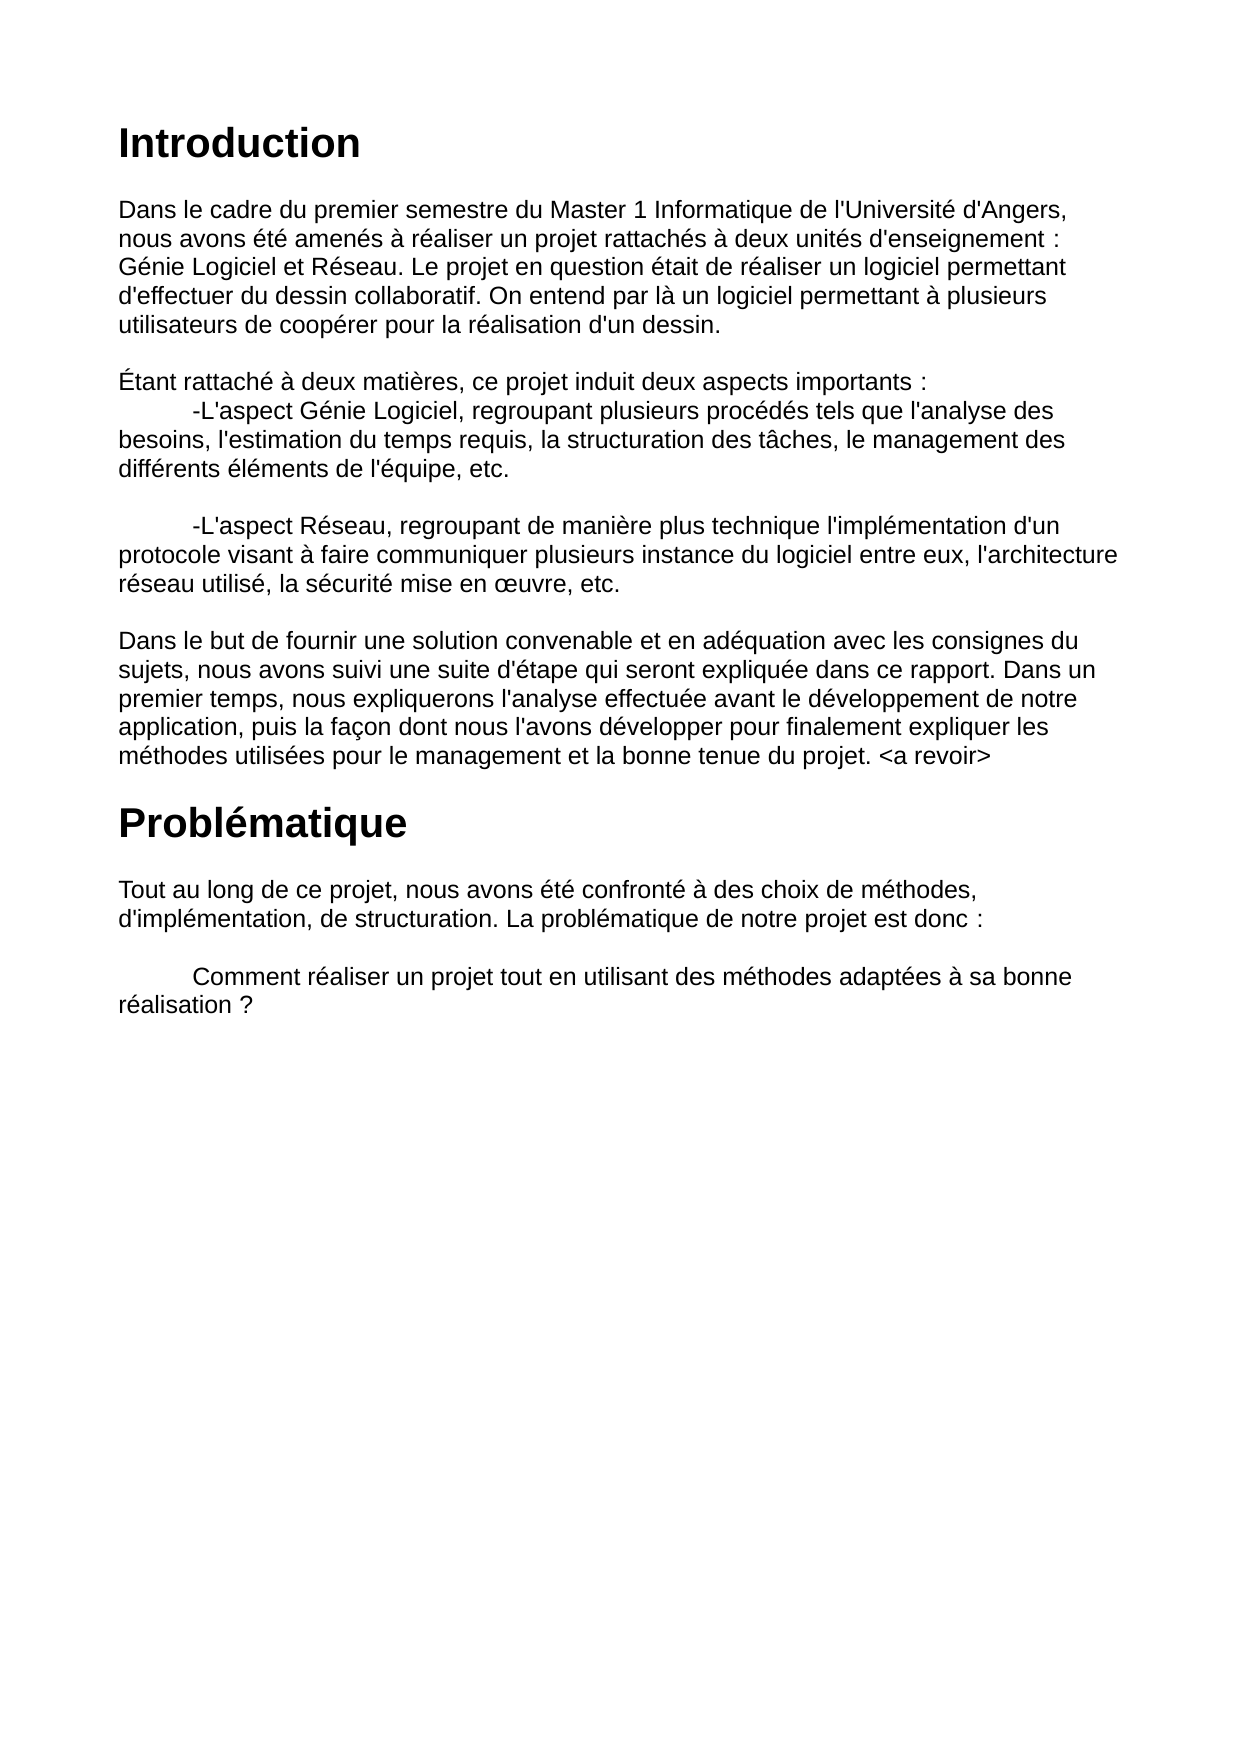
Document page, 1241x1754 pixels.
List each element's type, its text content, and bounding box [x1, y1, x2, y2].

text Tout au long de ce projet, nous avons été confronté à des choix de méthodes, d'implémentation, de structuration. La problématique de notre projet est donc : [118, 875, 1122, 933]
text -L'aspect Génie Logiciel, regroupant plusieurs procédés tels que l'analyse des besoins, l'estimation du temps requis, la structuration des tâches, le management des différents éléments de l'équipe, etc. [118, 396, 1122, 482]
text Dans le but de fournir une solution convenable et en adéquation avec les consignes du sujets, nous avons suivi une suite d'étape qui seront expliquée dans ce rapport. Dans un premier temps, nous expliquerons l'analyse effectuée avant le développement de notre application, puis la façon dont nous l'avons développer pour finalement expliquer les méthodes utilisées pour le management et la bonne tenue du projet. <a revoir> [118, 626, 1122, 770]
text -L'aspect Réseau, regroupant de manière plus technique l'implémentation d'un protocole visant à faire communiquer plusieurs instance du logiciel entre eux, l'architecture réseau utilisé, la sécurité mise en œuvre, etc. [118, 511, 1122, 597]
text Étant rattaché à deux matières, ce projet induit deux aspects importants : [118, 367, 1122, 396]
text Dans le cadre du premier semestre du Master 1 Informatique de l'Université d'Angers, nous avons été amenés à réaliser un projet rattachés à deux unités d'enseignement : Génie Logiciel et Réseau. Le projet en question était de réaliser un logiciel permettant d'effectuer du dessin collaboratif. On entend par là un logiciel permettant à plusieurs utilisateurs de coopérer pour la réalisation d'un dessin. [118, 195, 1122, 338]
text Comment réaliser un projet tout en utilisant des méthodes adaptées à sa bonne réalisation ? [118, 961, 1122, 1019]
text Introduction [118, 118, 1122, 166]
text Problématique [118, 798, 1122, 846]
